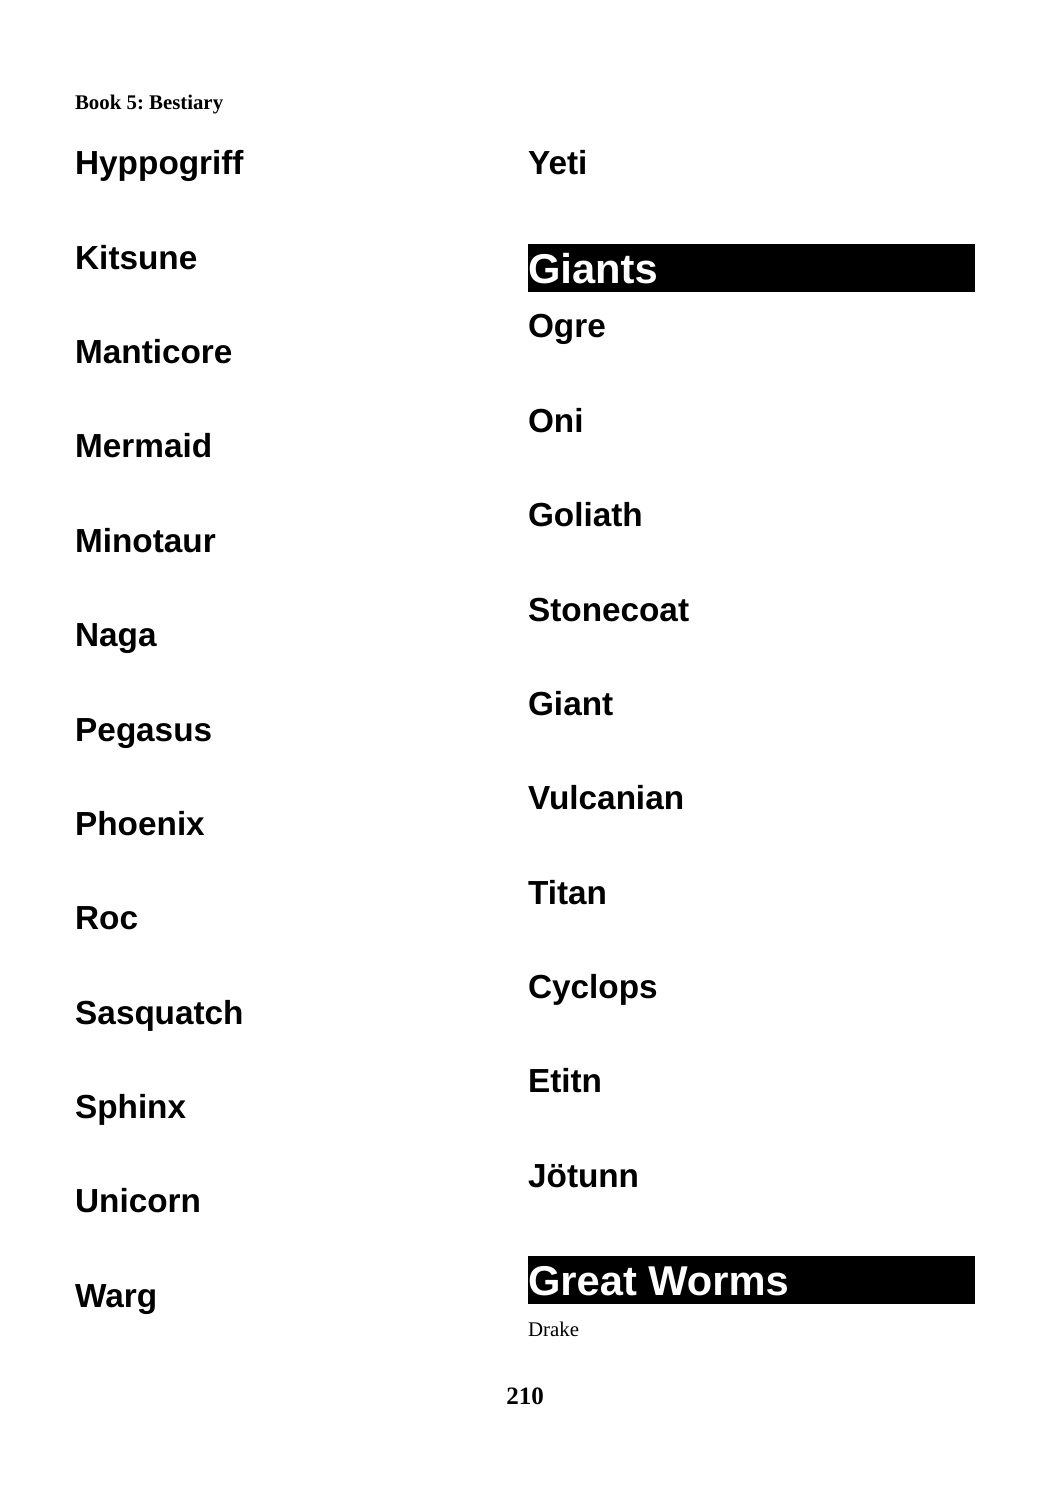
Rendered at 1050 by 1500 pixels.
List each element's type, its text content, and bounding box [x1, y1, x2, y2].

subtitle Hyppogriff [75, 143, 522, 182]
subtitle Manticore [75, 332, 522, 371]
subtitle Cyclops [528, 967, 975, 1006]
subtitle Jötunn [528, 1156, 975, 1194]
subtitle Yeti [528, 143, 975, 182]
subtitle Stonecoat [528, 589, 975, 628]
subtitle Giants [528, 244, 975, 292]
subtitle Oni [528, 401, 975, 439]
subtitle Giant [528, 684, 975, 722]
text Drake [528, 1317, 975, 1341]
subtitle Warg [75, 1276, 522, 1314]
subtitle Vulcanian [528, 778, 975, 817]
subtitle Sasquatch [75, 993, 522, 1031]
subtitle Pegasus [75, 709, 522, 748]
subtitle Goliath [528, 495, 975, 534]
subtitle Sphinx [75, 1087, 522, 1126]
subtitle Titan [528, 873, 975, 911]
subtitle Great Worms [528, 1256, 975, 1304]
subtitle Kitsune [75, 238, 522, 276]
subtitle Naga [75, 615, 522, 654]
subtitle Phoenix [75, 804, 522, 842]
subtitle Ogre [528, 306, 975, 345]
subtitle Etitn [528, 1061, 975, 1100]
subtitle Mermaid [75, 426, 522, 465]
subtitle Roc [75, 898, 522, 937]
subtitle Unicorn [75, 1181, 522, 1220]
subtitle Minotaur [75, 521, 522, 559]
